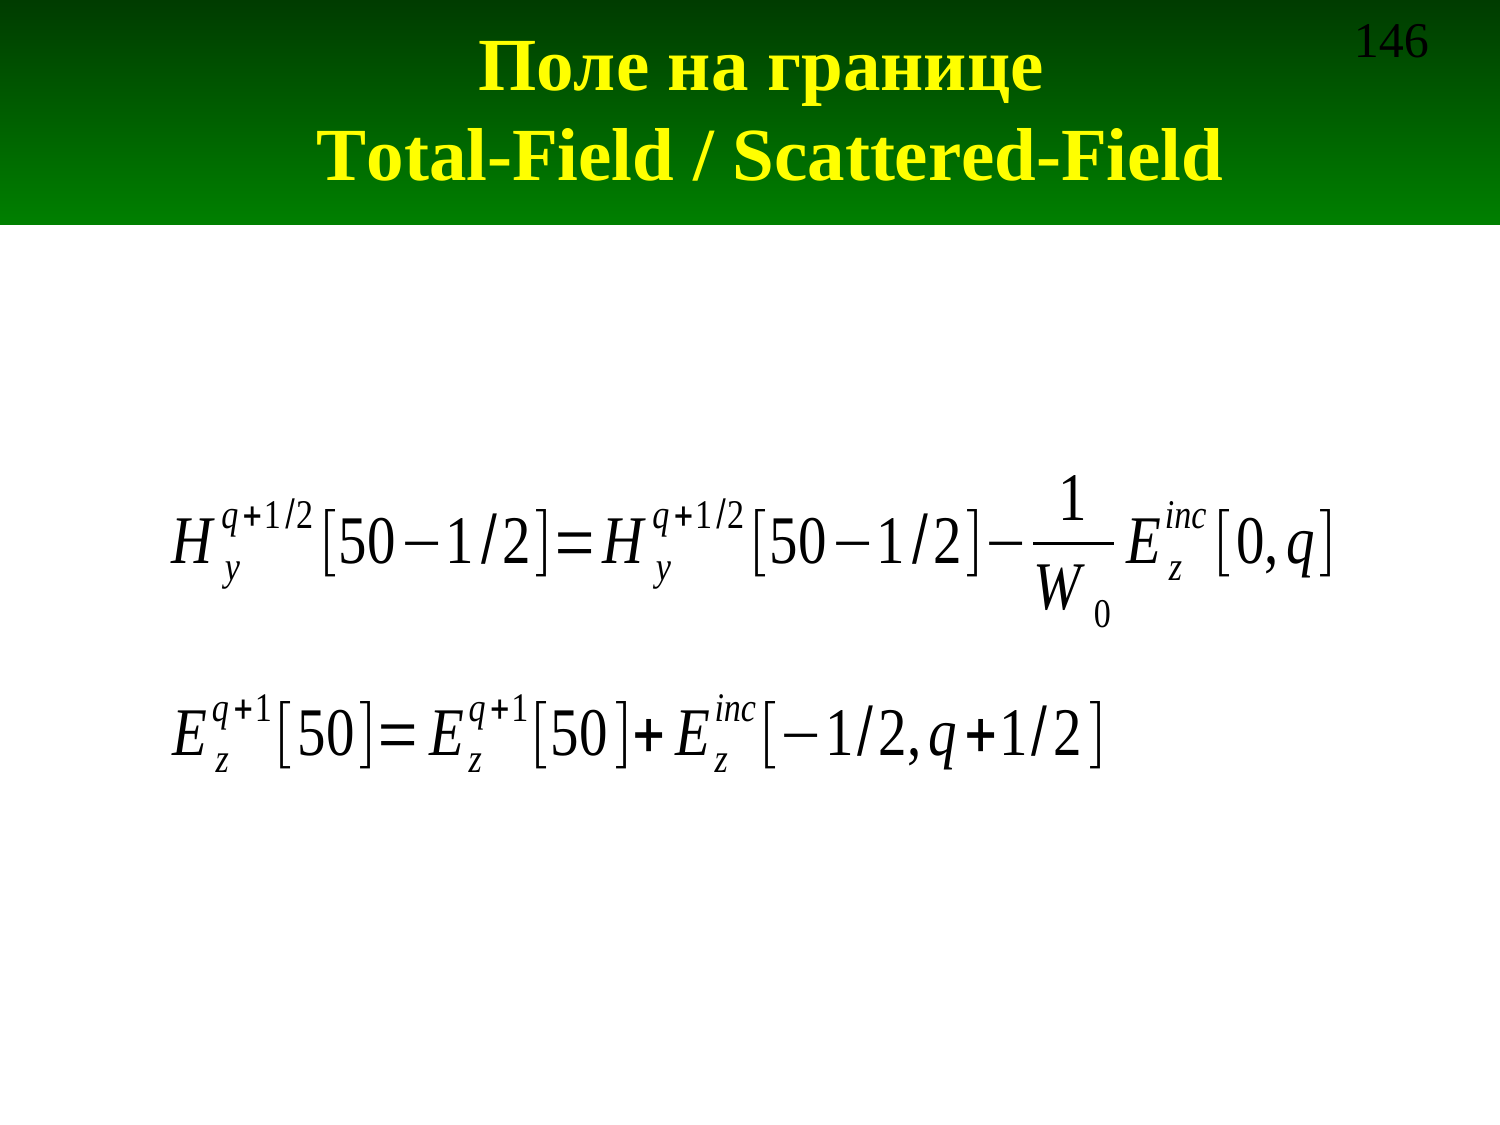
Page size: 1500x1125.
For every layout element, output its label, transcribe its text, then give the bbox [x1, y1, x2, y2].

chart [153, 460, 1349, 635]
chart [154, 683, 1117, 780]
title Поле на границе Total-Field / Scattered-Field [100, 7, 1441, 204]
